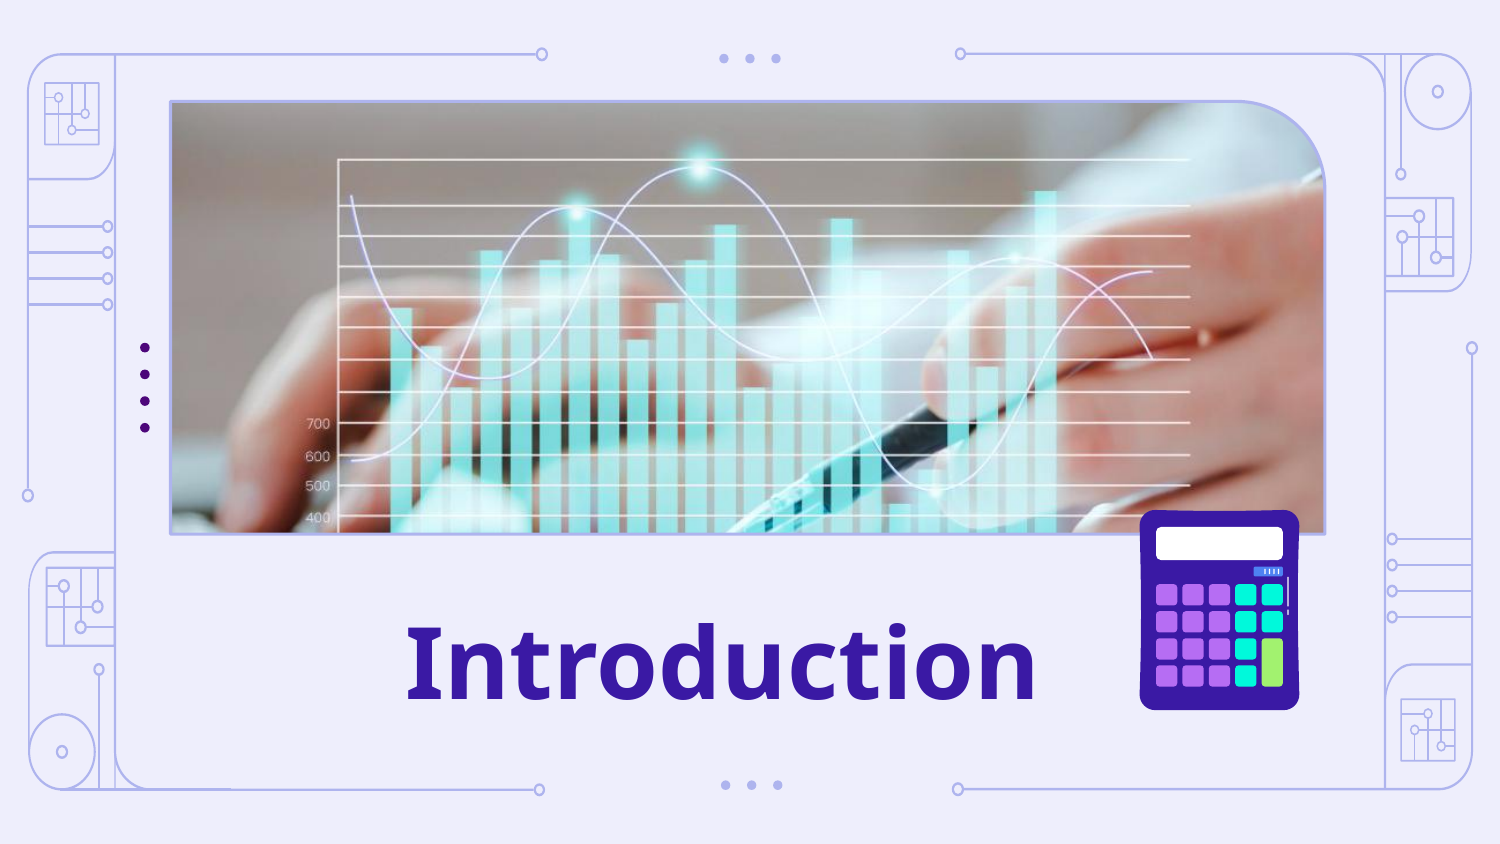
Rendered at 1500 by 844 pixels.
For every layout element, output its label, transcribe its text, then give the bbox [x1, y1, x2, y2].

text_box [170, 101, 1325, 711]
text_box [140, 396, 150, 406]
text_box [140, 422, 150, 433]
text_box [140, 342, 150, 353]
title Introduction [390, 584, 1110, 723]
text_box [140, 369, 150, 380]
